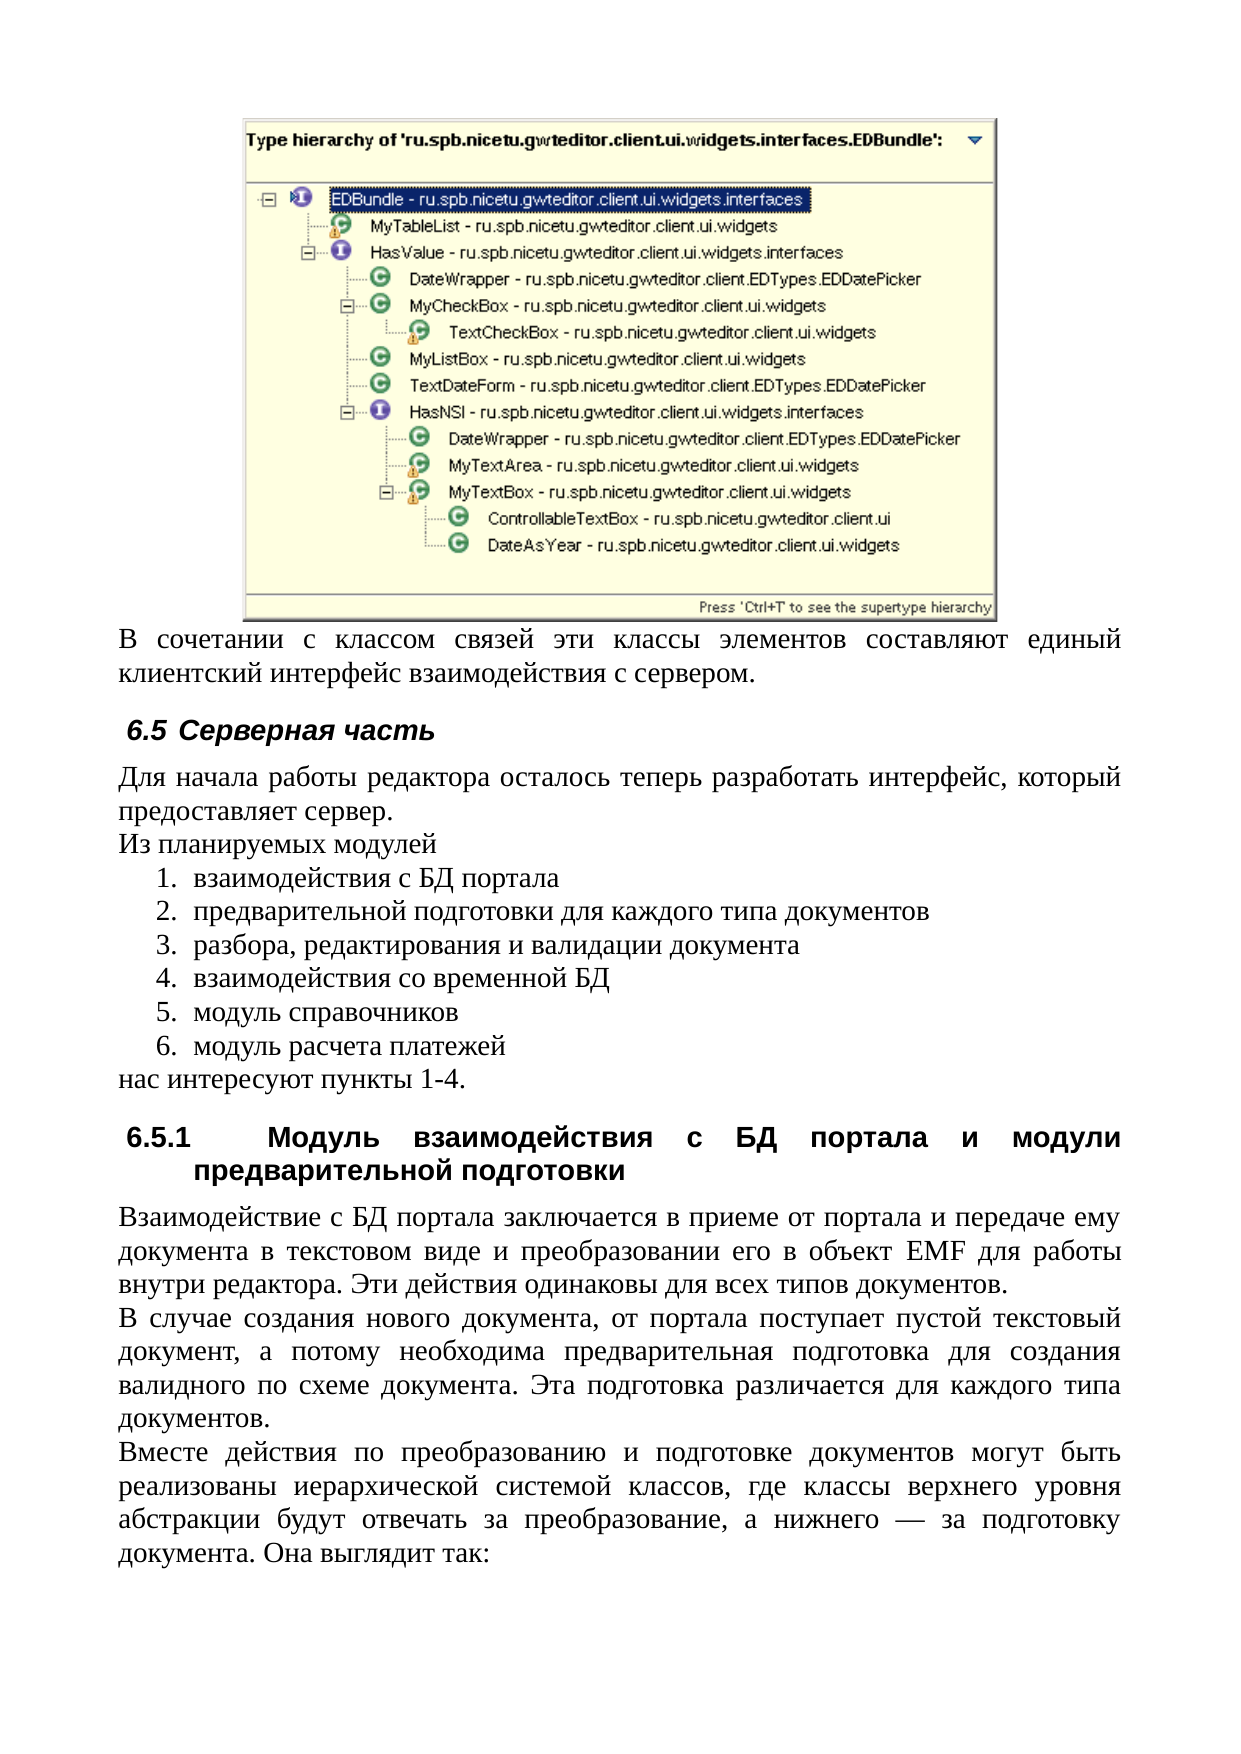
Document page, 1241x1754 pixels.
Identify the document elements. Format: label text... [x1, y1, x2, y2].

list модуль справочников [156, 994, 1122, 1028]
text В сочетании с классом связей эти классы элементов составляют единый клиентский интерфейс взаимодействия с сервером. [118, 622, 1122, 688]
list предварительной подготовки для каждого типа документов [156, 893, 1122, 927]
list разбора, редактирования и валидации документа [156, 927, 1122, 961]
text нас интересуют пункты 1-4. [118, 1061, 1122, 1095]
subtitle Серверная часть [118, 713, 1122, 747]
list взаимодействия с БД портала [156, 860, 1122, 893]
text В случае создания нового документа, от портала поступает пустой текстовый документ, а потому необходима предварительная подготовка для создания валидного по схеме документа. Эта подготовка различается для каждого типа документов. [118, 1300, 1122, 1434]
text Для начала работы редактора осталось теперь разработать интерфейс, который предоставляет сервер. [118, 759, 1122, 826]
subtitle Модуль взаимодействия с БД портала и модули предварительной подготовки [118, 1120, 1122, 1187]
list модуль расчета платежей [156, 1028, 1122, 1061]
list взаимодействия со временной БД [156, 961, 1122, 994]
text Вместе действия по преобразованию и подготовке документов могут быть реализованы иерархической системой классов, где классы верхнего уровня абстракции будут отвечать за преобразование, а нижнего — за подготовку документа. Она выглядит так: [118, 1434, 1122, 1568]
text Из планируемых модулей [118, 826, 1122, 860]
picture [242, 118, 998, 622]
text Взаимодействие с БД портала заключается в приеме от портала и передаче ему документа в текстовом виде и преобразовании его в объект EMF для работы внутри редактора. Эти действия одинаковы для всех типов документов. [118, 1199, 1122, 1300]
